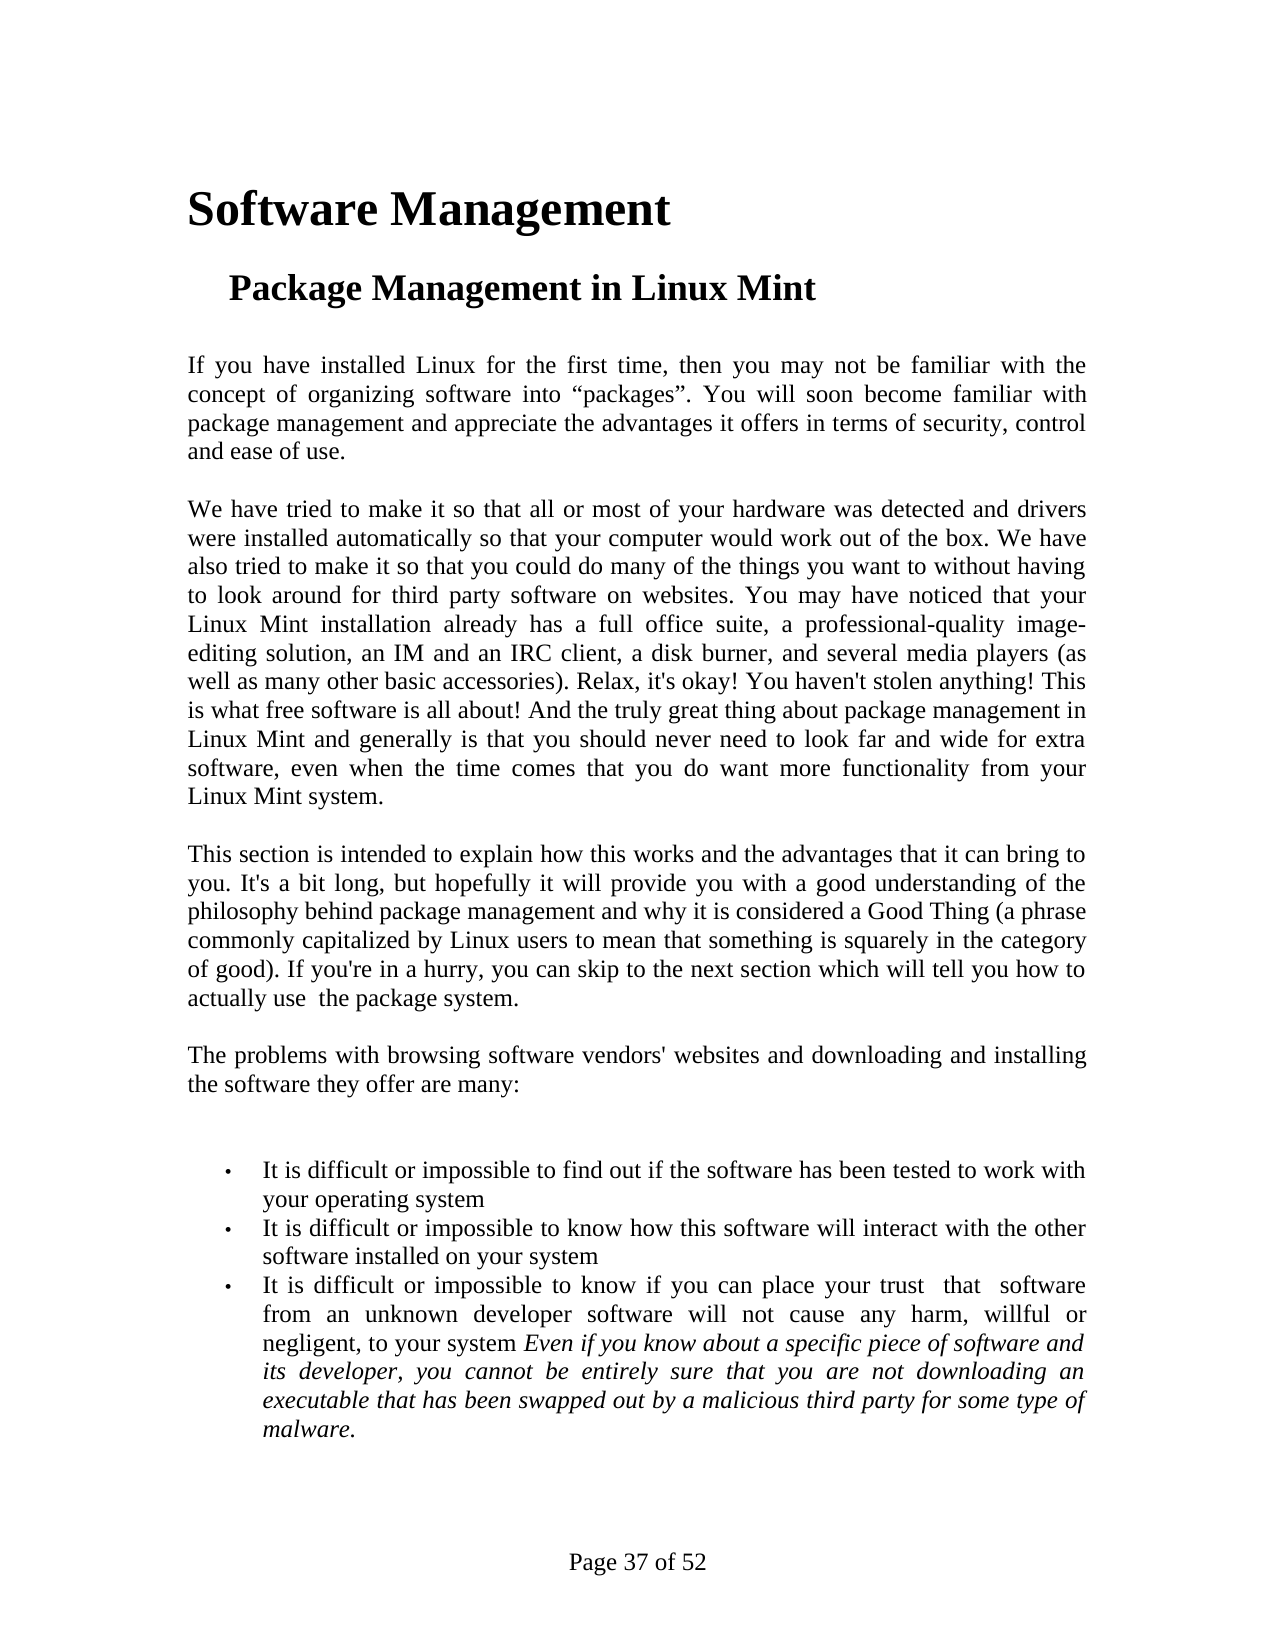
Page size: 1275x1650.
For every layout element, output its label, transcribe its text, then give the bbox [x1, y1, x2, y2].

list It is difficult or impossible to know how this software will interact with the other software installed on your system [225, 1213, 1087, 1270]
subtitle Package Management in Linux Mint [187, 266, 1087, 309]
list It is difficult or impossible to find out if the software has been tested to work with your operating system [225, 1155, 1087, 1213]
text We have tried to make it so that all or most of your hardware was detected and drivers were installed automatically so that your computer would work out of the box. We have also tried to make it so that you could do many of the things you want to without having to look around for third party software on websites. You may have noticed that your Linux Mint installation already has a full office suite, a professional-quality image-editing solution, an IM and an IRC client, a disk burner, and several media players (as well as many other basic accessories). Relax, it's okay! You haven't stolen anything! This is what free software is all about! And the truly great thing about package management in Linux Mint and generally is that you should never need to look far and wide for extra software, even when the time comes that you do want more functionality from your Linux Mint system. [187, 494, 1087, 810]
text This section is intended to explain how this works and the advantages that it can bring to you. It's a bit long, but hopefully it will provide you with a good understanding of the philosophy behind package management and why it is considered a Good Thing (a phrase commonly capitalized by Linux users to mean that something is squarely in the category of good). If you're in a hurry, you can skip to the next section which will tell you how to actually use the package system. [187, 839, 1087, 1011]
list It is difficult or impossible to know if you can place your trust that software from an unknown developer software will not cause any harm, willful or negligent, to your system Even if you know about a specific piece of software and its developer, you cannot be entirely sure that you are not downloading an executable that has been swapped out by a malicious third party for some type of malware. [225, 1270, 1087, 1443]
text If you have installed Linux for the first time, then you may not be familiar with the concept of organizing software into “packages”. You will soon become familiar with package management and appreciate the advantages it offers in terms of security, control and ease of use. [187, 350, 1087, 465]
text The problems with browsing software vendors' websites and downloading and installing the software they offer are many: [187, 1040, 1087, 1098]
